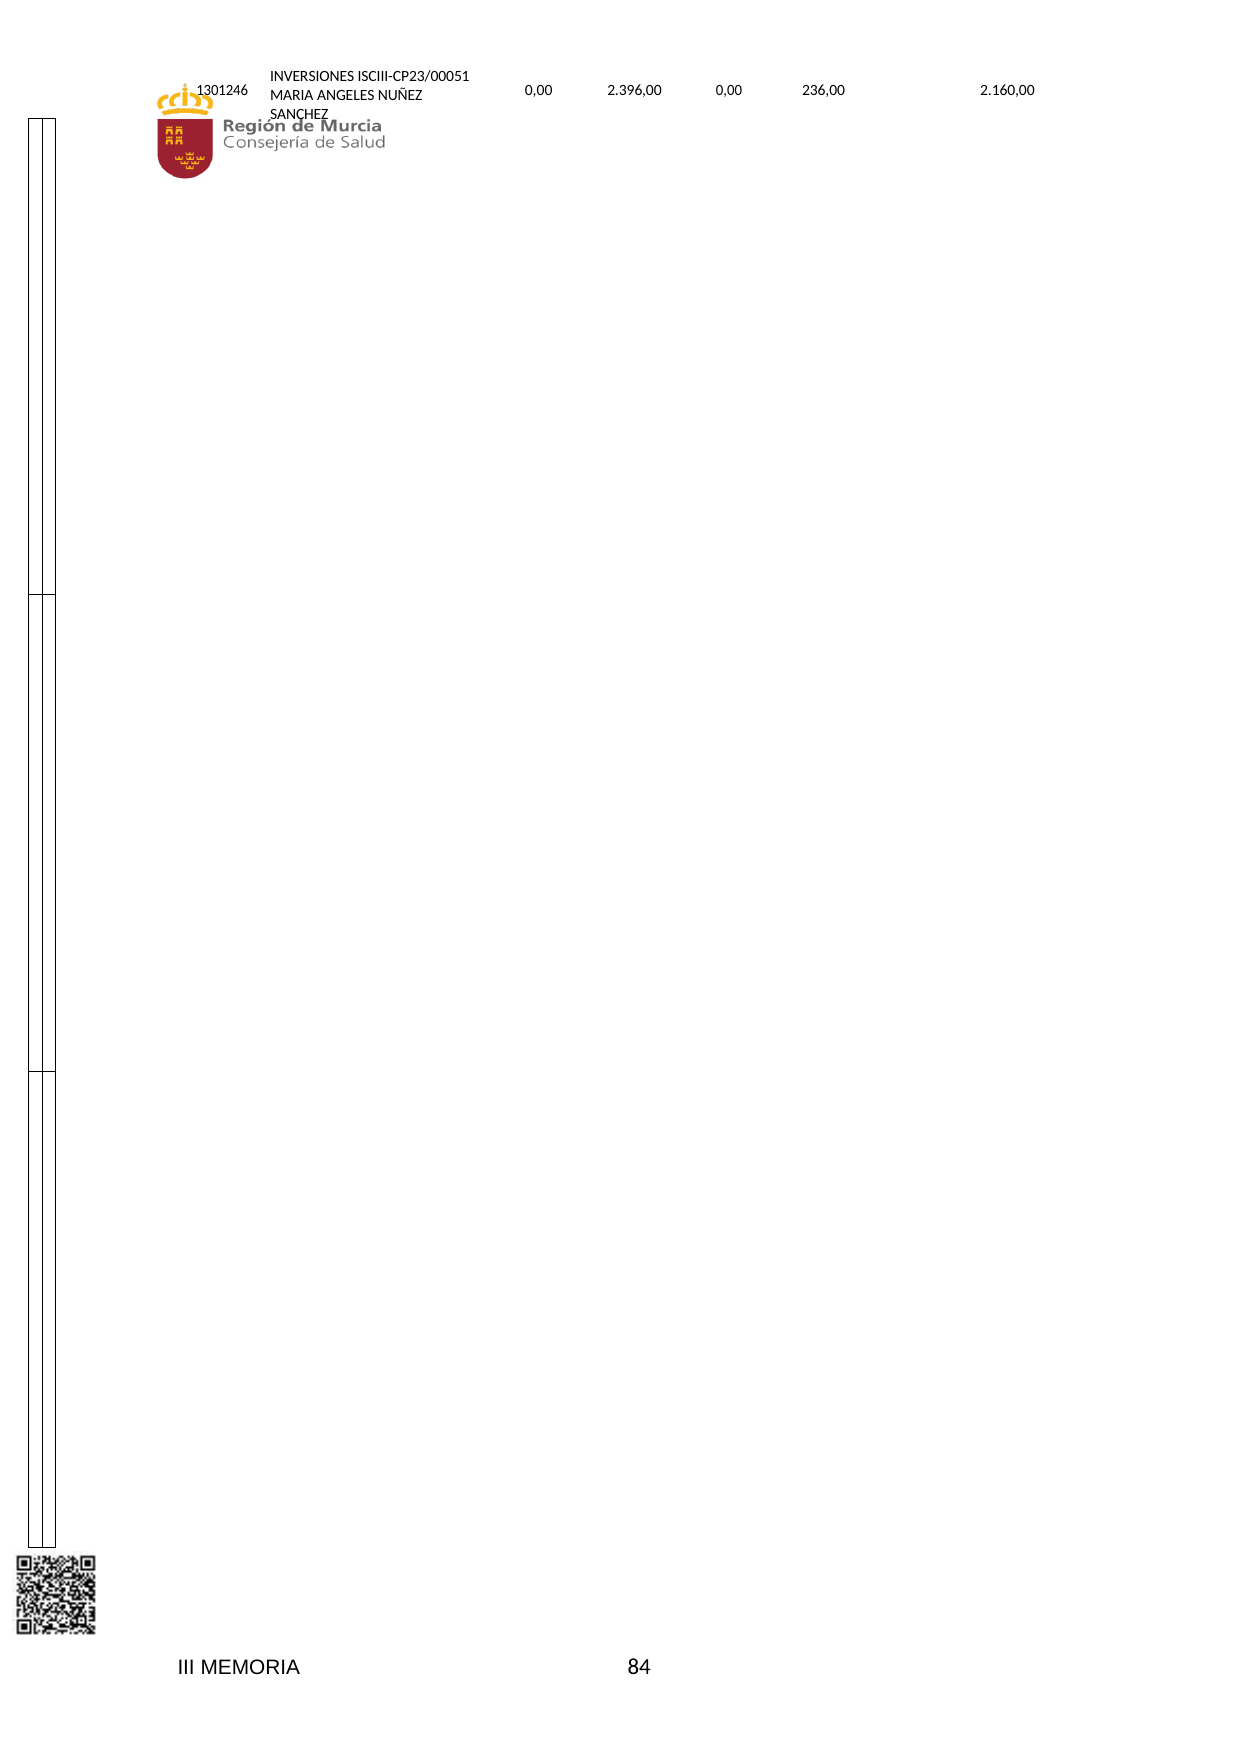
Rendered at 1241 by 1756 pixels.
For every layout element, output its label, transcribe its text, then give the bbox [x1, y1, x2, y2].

text 1301246 [0, 80, 248, 99]
text INVERSIONES ISCIII-CP23/00051 MARIA ANGELES NUÑEZ SANCHEZ [270, 66, 473, 123]
text 0,00 2.396,00 0,00 236,00 2.160,00 [524, 80, 1241, 99]
